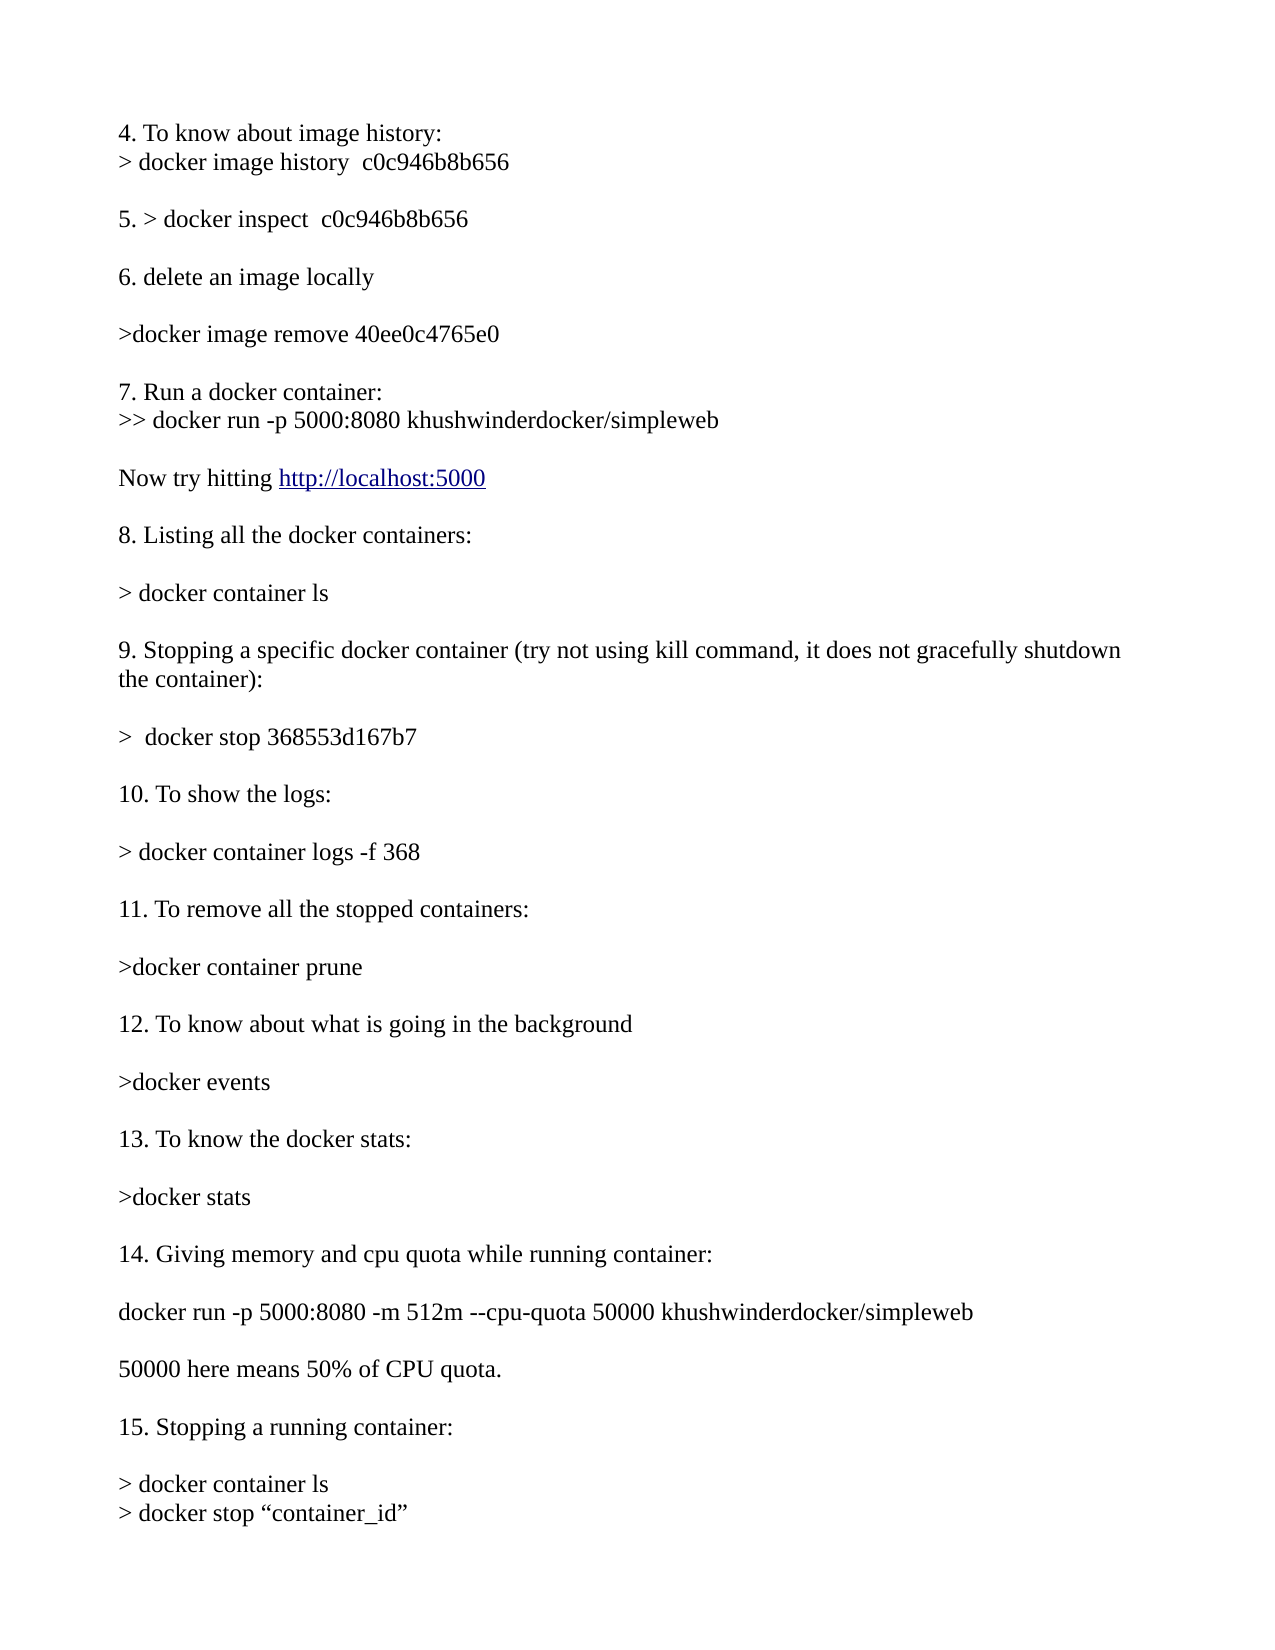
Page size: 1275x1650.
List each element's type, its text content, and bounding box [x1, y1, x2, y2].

text 11. To remove all the stopped containers: [118, 894, 1157, 923]
text >docker events [118, 1067, 1157, 1096]
text 14. Giving memory and cpu quota while running container: [118, 1239, 1157, 1268]
text 13. To know the docker stats: [118, 1124, 1157, 1153]
text > docker container ls [118, 1469, 1157, 1498]
text 7. Run a docker container: [118, 377, 1157, 406]
text 9. Stopping a specific docker container (try not using kill command, it does not gracefully shutdown the container): [118, 636, 1157, 693]
text 4. To know about image history: [118, 118, 1157, 147]
text >docker stats [118, 1182, 1157, 1211]
text 15. Stopping a running container: [118, 1412, 1157, 1441]
text 10. To show the logs: [118, 779, 1157, 808]
text 6. delete an image locally [118, 262, 1157, 291]
text docker run -p 5000:8080 -m 512m --cpu-quota 50000 khushwinderdocker/simpleweb [118, 1297, 1157, 1326]
text >docker image remove 40ee0c4765e0 [118, 319, 1157, 348]
text 5. > docker inspect c0c946b8b656 [118, 204, 1157, 233]
text 8. Listing all the docker containers: [118, 521, 1157, 549]
text Now try hitting http://localhost:5000 [118, 463, 1157, 492]
text 12. To know about what is going in the background [118, 1009, 1157, 1038]
text >> docker run -p 5000:8080 khushwinderdocker/simpleweb [118, 406, 1157, 434]
text > docker stop 368553d167b7 [118, 722, 1157, 751]
text >docker container prune [118, 952, 1157, 981]
text > docker stop “container_id” [118, 1498, 1157, 1527]
text > docker image history c0c946b8b656 [118, 147, 1157, 176]
text 50000 here means 50% of CPU quota. [118, 1354, 1157, 1383]
text > docker container logs -f 368 [118, 837, 1157, 866]
text > docker container ls [118, 578, 1157, 607]
